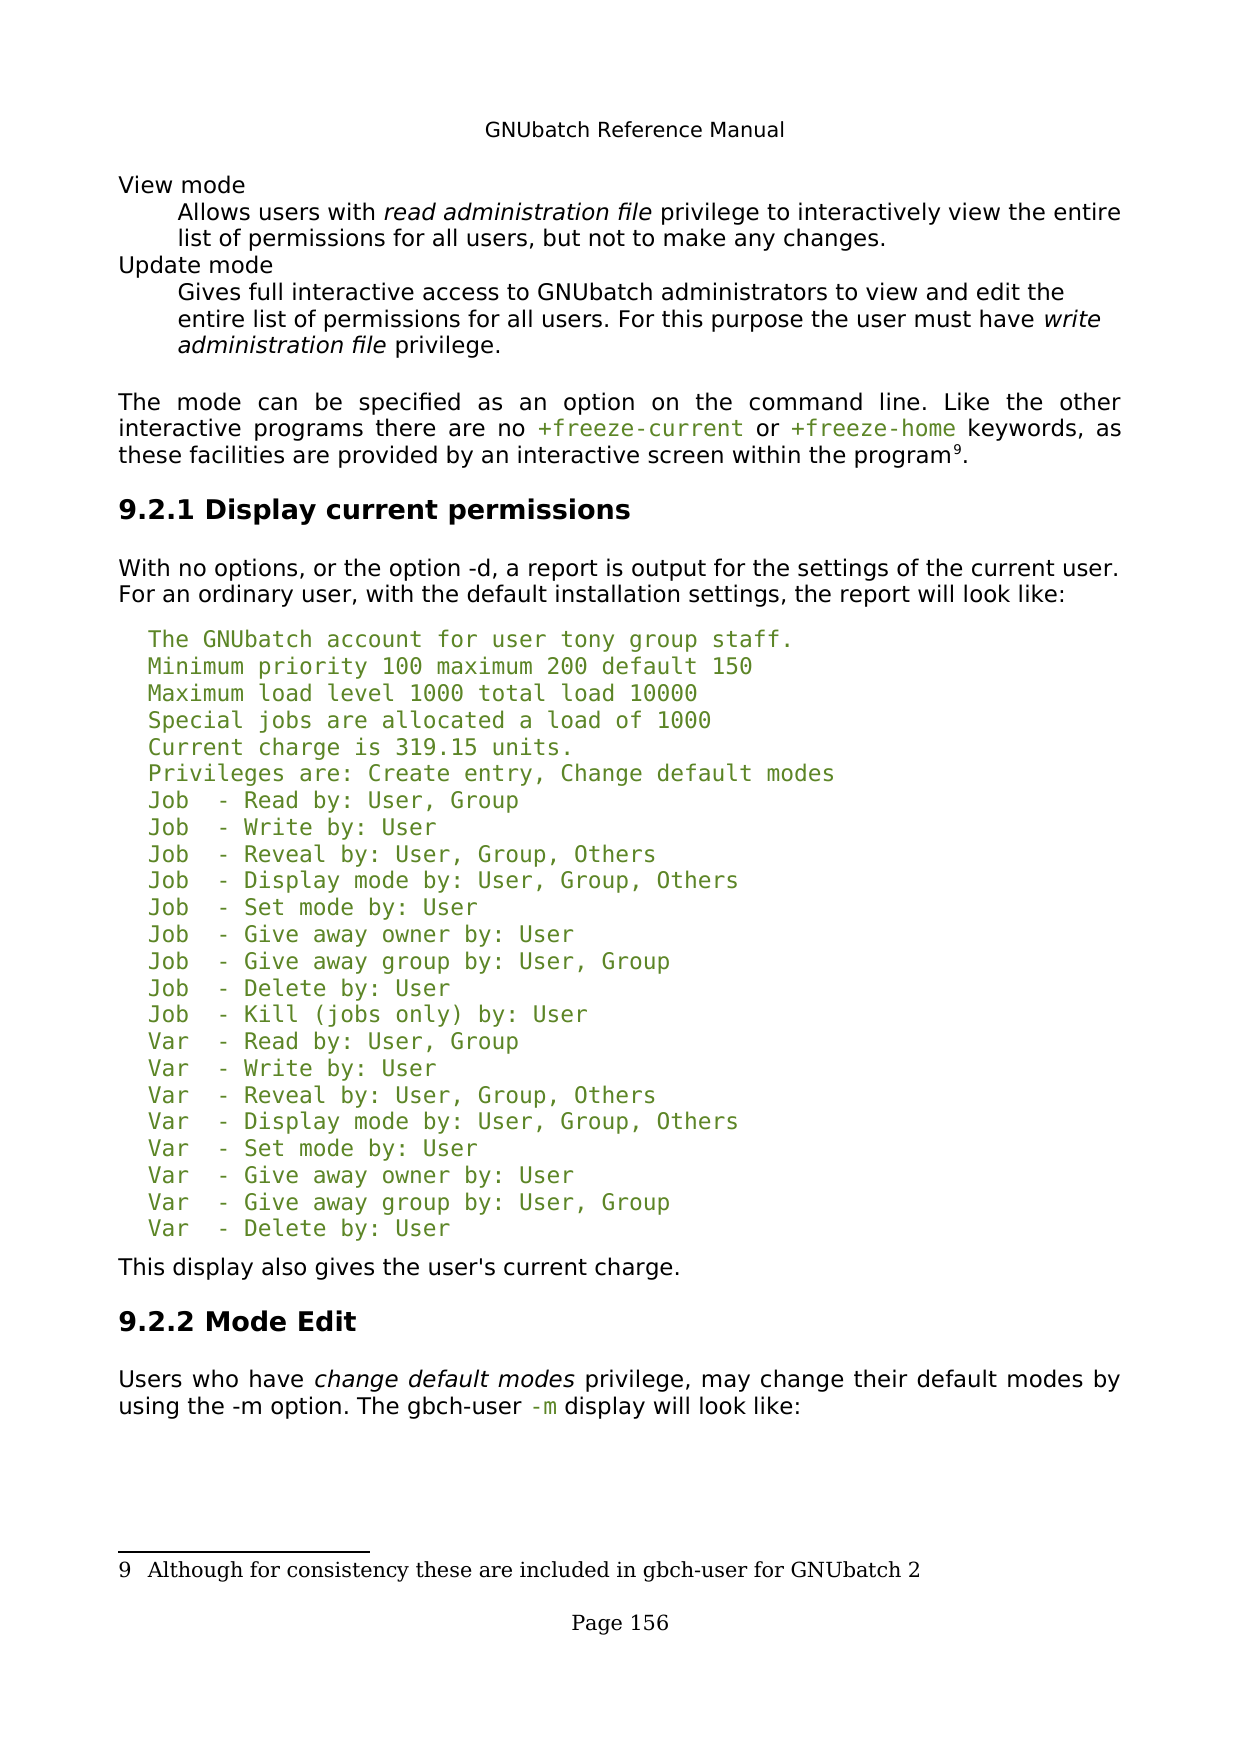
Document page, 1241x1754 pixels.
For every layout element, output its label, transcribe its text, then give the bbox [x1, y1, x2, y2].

text Job - Reveal by: User, Group, Others [148, 841, 1122, 868]
subtitle View mode [118, 172, 1122, 199]
text Users who have change default modes privilege, may change their default modes by using the -m option. The gbch-user -m display will look like: [118, 1367, 1122, 1420]
subtitle Update mode [118, 252, 1122, 279]
subtitle Display current permissions [118, 494, 1122, 525]
text Maximum load level 1000 total load 10000 [148, 680, 1122, 707]
text Var - Reveal by: User, Group, Others [148, 1082, 1122, 1108]
text Job - Read by: User, Group [148, 787, 1122, 814]
text This display also gives the user's current charge. [118, 1254, 1122, 1281]
text The GNUbatch account for user tony group staff. [148, 627, 1122, 653]
text Var - Give away owner by: User [148, 1162, 1122, 1189]
text Privileges are: Create entry, Change default modes [148, 761, 1122, 787]
text Special jobs are allocated a load of 1000 [148, 707, 1122, 734]
text Although for consistency these are included in gbch-user for GNUbatch 2 [118, 1558, 1122, 1582]
text Var - Write by: User [148, 1055, 1122, 1082]
text Var - Delete by: User [148, 1216, 1122, 1242]
text Job - Delete by: User [148, 975, 1122, 1001]
list Allows users with read administration file privilege to interactively view the entire list of permissions for all users, but not to make any changes. [177, 199, 1122, 252]
text Job - Set mode by: User [148, 894, 1122, 921]
subtitle Mode Edit [118, 1306, 1122, 1337]
text Job - Write by: User [148, 814, 1122, 841]
text Var - Give away group by: User, Group [148, 1189, 1122, 1216]
text Job - Display mode by: User, Group, Others [148, 868, 1122, 894]
text Var - Display mode by: User, Group, Others [148, 1108, 1122, 1135]
text Current charge is 319.15 units. [148, 734, 1122, 761]
text Var - Read by: User, Group [148, 1028, 1122, 1055]
text Job - Give away group by: User, Group [148, 948, 1122, 975]
text The mode can be specified as an option on the command line. Like the other interactive programs there are no +freeze-current or +freeze-home keywords, as these facilities are provided by an interactive screen within the program. [118, 389, 1122, 469]
text Minimum priority 100 maximum 200 default 150 [148, 653, 1122, 680]
text Job - Kill (jobs only) by: User [148, 1001, 1122, 1028]
text Job - Give away owner by: User [148, 921, 1122, 948]
text With no options, or the option -d, a report is output for the settings of the current user. For an ordinary user, with the default installation settings, the report will look like: [118, 555, 1122, 608]
list Gives full interactive access to GNUbatch administrators to view and edit the entire list of permissions for all users. For this purpose the user must have write administration file privilege. [177, 279, 1122, 359]
text Var - Set mode by: User [148, 1135, 1122, 1162]
